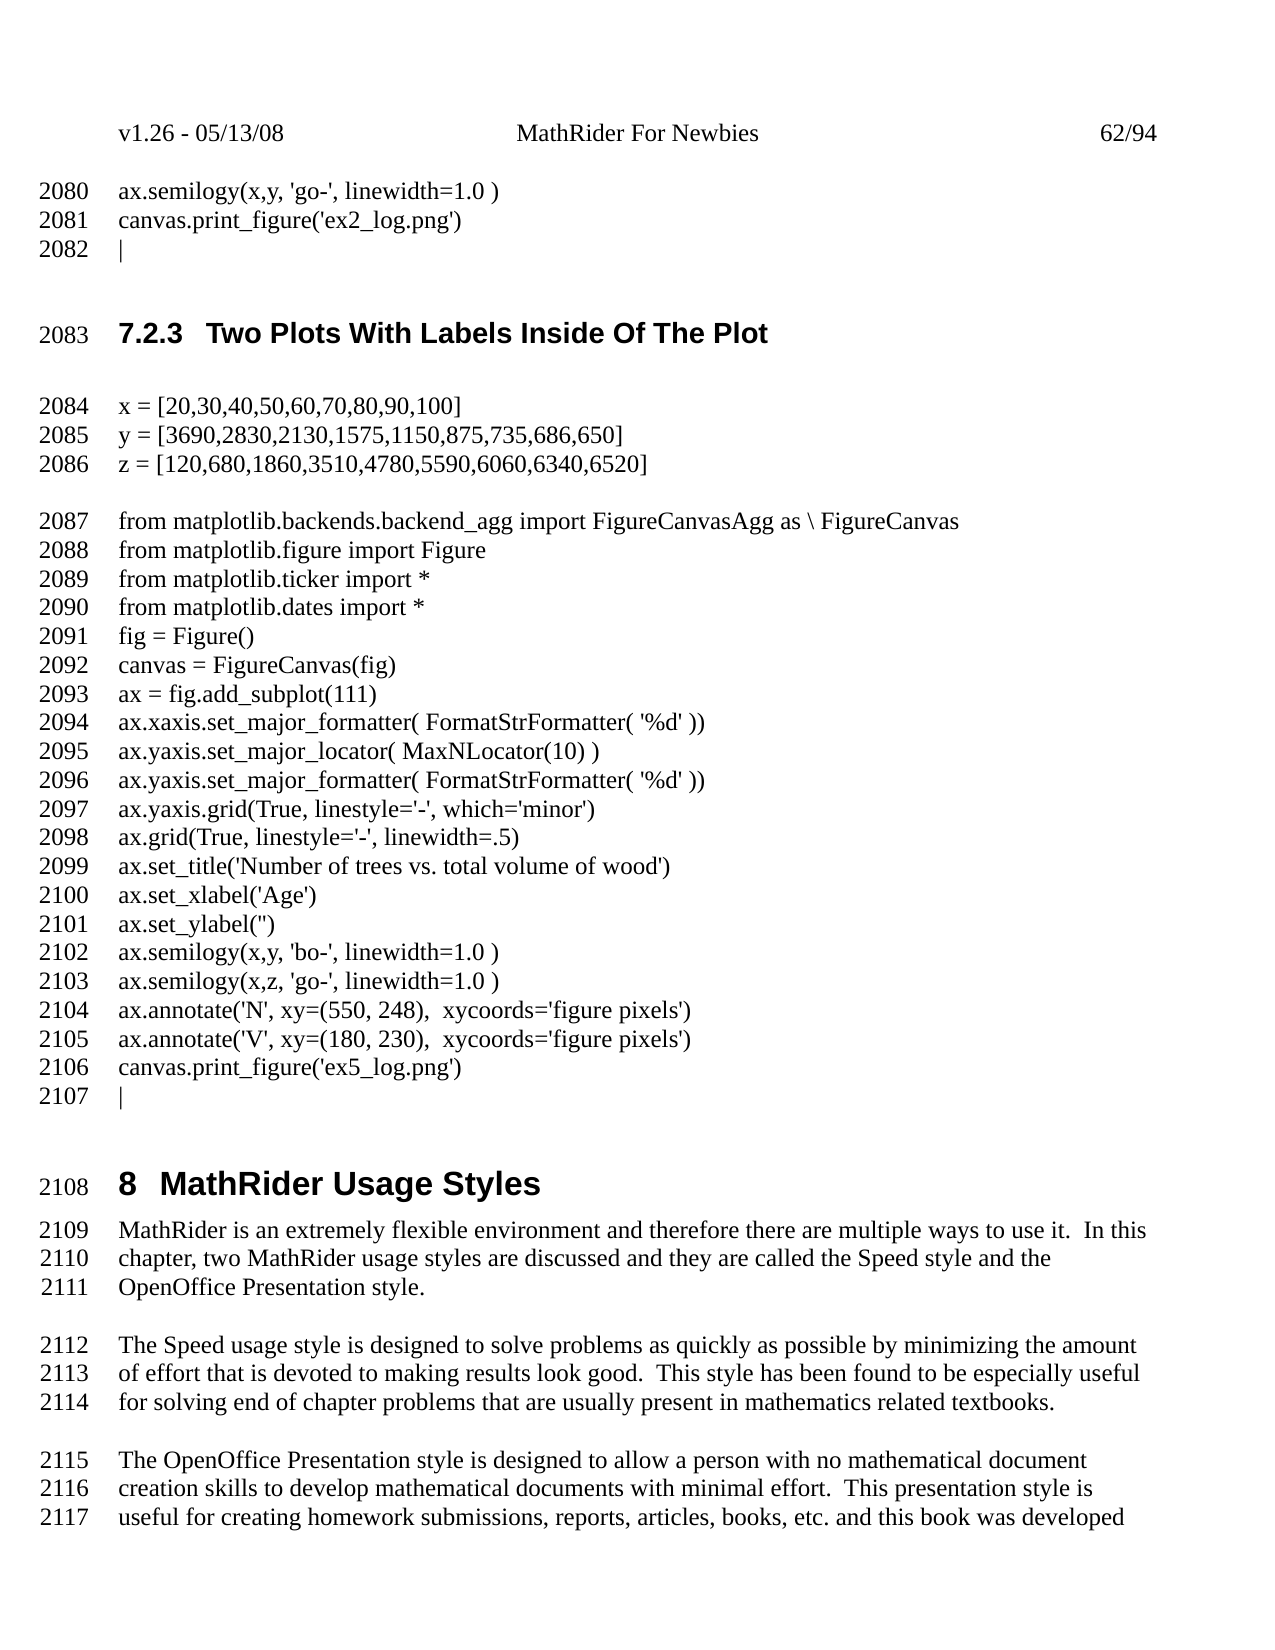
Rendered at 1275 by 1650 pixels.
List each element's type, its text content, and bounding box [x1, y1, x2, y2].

subtitle MathRider Usage Styles [118, 1164, 1157, 1202]
text ax.annotate('N', xy=(550, 248), xycoords='figure pixels') [118, 995, 1157, 1024]
text MathRider is an extremely flexible environment and therefore there are multiple ways to use it. In this chapter, two MathRider usage styles are discussed and they are called the Speed style and the OpenOffice Presentation style. [118, 1215, 1157, 1301]
text ax.semilogy(x,y, 'go-', linewidth=1.0 ) [118, 176, 1157, 205]
text | [118, 1081, 1157, 1110]
text ax.semilogy(x,z, 'go-', linewidth=1.0 ) [118, 966, 1157, 995]
text ax.annotate('V', xy=(180, 230), xycoords='figure pixels') [118, 1024, 1157, 1052]
text canvas.print_figure('ex5_log.png') [118, 1052, 1157, 1081]
text ax.set_xlabel('Age') [118, 880, 1157, 909]
subtitle Two Plots With Labels Inside Of The Plot [118, 316, 1157, 350]
text ax.yaxis.set_major_formatter( FormatStrFormatter( '%d' )) [118, 765, 1157, 794]
text ax = fig.add_subplot(111) [118, 679, 1157, 707]
text from matplotlib.figure import Figure [118, 535, 1157, 564]
text z = [120,680,1860,3510,4780,5590,6060,6340,6520] [118, 449, 1157, 477]
text ax.grid(True, linestyle='-', linewidth=.5) [118, 822, 1157, 851]
text canvas.print_figure('ex2_log.png') [118, 205, 1157, 234]
text The Speed usage style is designed to solve problems as quickly as possible by minimizing the amount of effort that is devoted to making results look good. This style has been found to be especially useful for solving end of chapter problems that are usually present in mathematics related textbooks. [118, 1330, 1157, 1416]
text ax.set_title('Number of trees vs. total volume of wood') [118, 851, 1157, 880]
text The OpenOffice Presentation style is designed to allow a person with no mathematical document creation skills to develop mathematical documents with minimal effort. This presentation style is useful for creating homework submissions, reports, articles, books, etc. and this book was developed [118, 1445, 1157, 1531]
text canvas = FigureCanvas(fig) [118, 650, 1157, 679]
text ax.set_ylabel('') [118, 909, 1157, 937]
text | [118, 234, 1157, 263]
text ax.semilogy(x,y, 'bo-', linewidth=1.0 ) [118, 937, 1157, 966]
text from matplotlib.ticker import * [118, 564, 1157, 592]
text x = [20,30,40,50,60,70,80,90,100] [118, 391, 1157, 420]
text from matplotlib.backends.backend_agg import FigureCanvasAgg as \ FigureCanvas [118, 506, 1157, 535]
text y = [3690,2830,2130,1575,1150,875,735,686,650] [118, 420, 1157, 449]
text from matplotlib.dates import * [118, 592, 1157, 621]
text ax.yaxis.set_major_locator( MaxNLocator(10) ) [118, 736, 1157, 765]
text ax.yaxis.grid(True, linestyle='-', which='minor') [118, 794, 1157, 822]
text ax.xaxis.set_major_formatter( FormatStrFormatter( '%d' )) [118, 707, 1157, 736]
text fig = Figure() [118, 621, 1157, 650]
